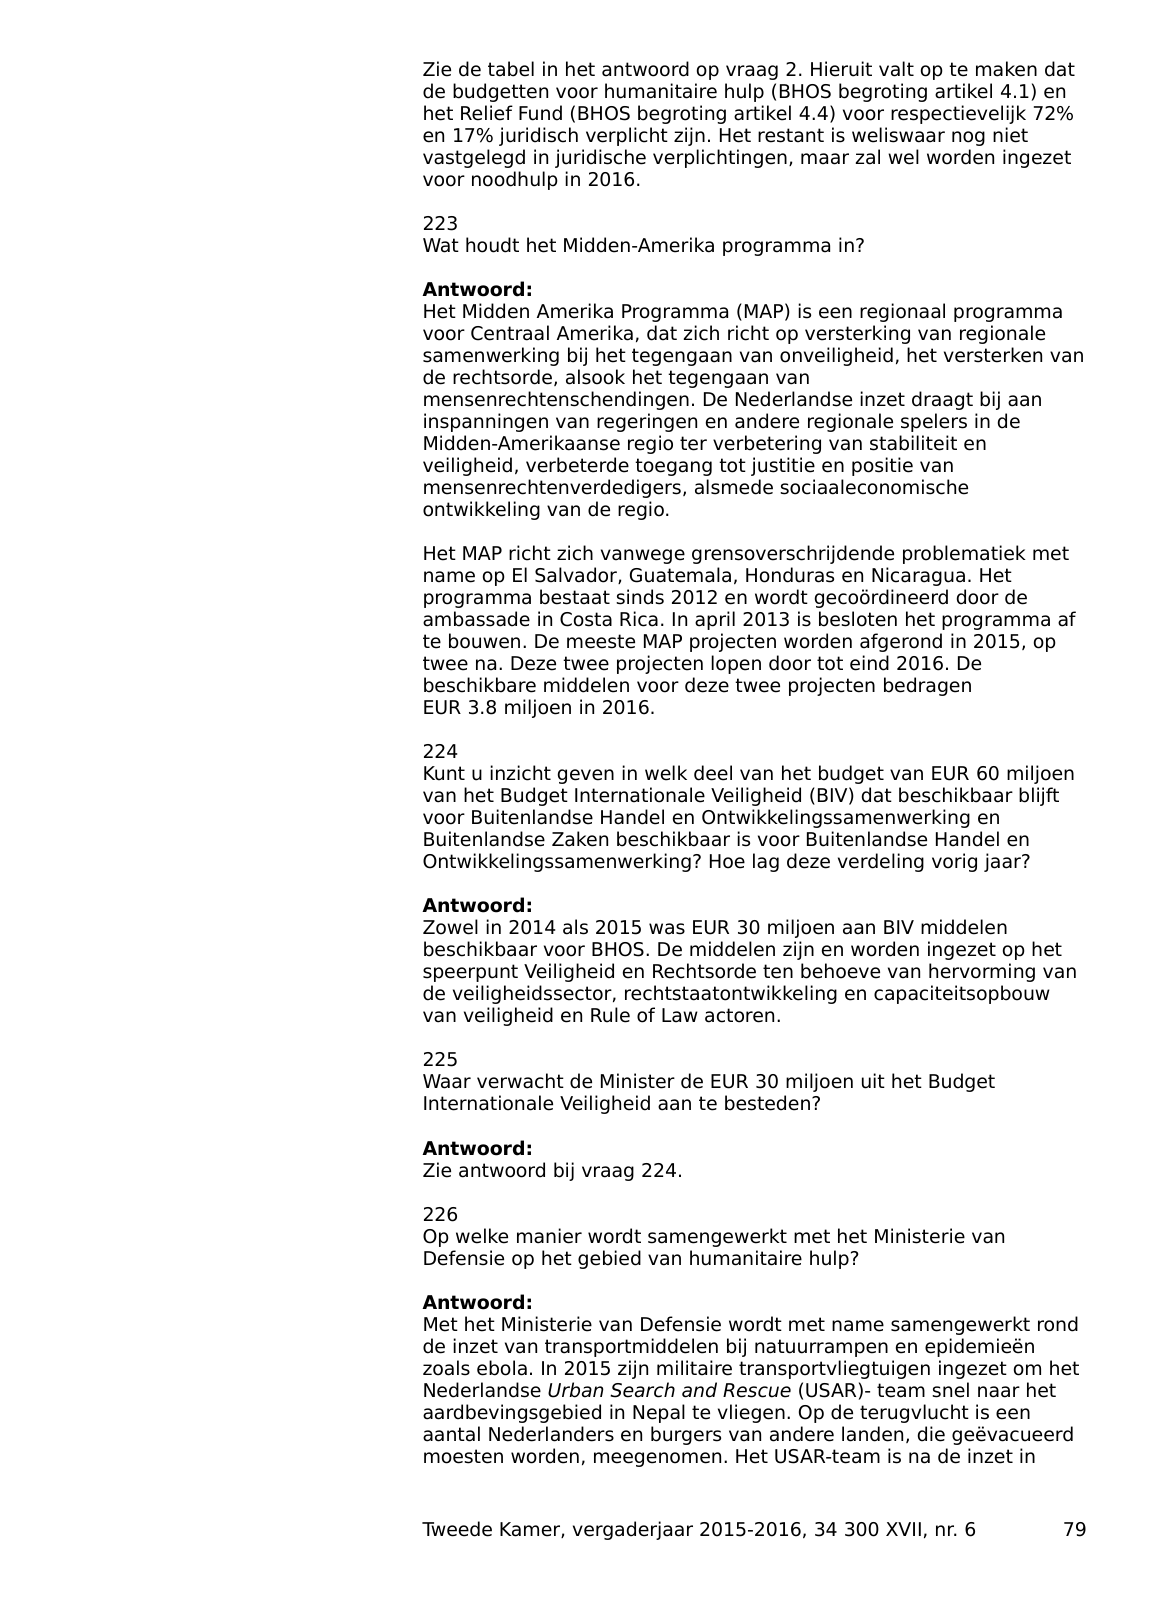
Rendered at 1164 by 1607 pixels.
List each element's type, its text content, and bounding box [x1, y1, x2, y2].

text Zie de tabel in het antwoord op vraag 2. Hieruit valt op te maken dat de budgetten voor humanitaire hulp (BHOS begroting artikel 4.1) en het Relief Fund (BHOS begroting artikel 4.4) voor respectievelijk 72% en 17% juridisch verplicht zijn. Het restant is weliswaar nog niet vastgelegd in juridische verplichtingen, maar zal wel worden ingezet voor noodhulp in 2016. [422, 59, 1087, 191]
text 223 [422, 213, 1087, 235]
text Antwoord: [422, 1137, 1087, 1159]
text Zie antwoord bij vraag 224. [422, 1159, 1087, 1181]
text 224 [422, 741, 1087, 763]
text Waar verwacht de Minister de EUR 30 miljoen uit het Budget Internationale Veiligheid aan te besteden? [422, 1071, 1087, 1115]
text Het MAP richt zich vanwege grensoverschrijdende problematiek met name op El Salvador, Guatemala, Honduras en Nicaragua. Het programma bestaat sinds 2012 en wordt gecoördineerd door de ambassade in Costa Rica. In april 2013 is besloten het programma af te bouwen. De meeste MAP projecten worden afgerond in 2015, op twee na. Deze twee projecten lopen door tot eind 2016. De beschikbare middelen voor deze twee projecten bedragen EUR 3.8 miljoen in 2016. [422, 543, 1087, 719]
text Antwoord: [422, 279, 1087, 301]
text Het Midden Amerika Programma (MAP) is een regionaal programma voor Centraal Amerika, dat zich richt op versterking van regionale samenwerking bij het tegengaan van onveiligheid, het versterken van de rechtsorde, alsook het tegengaan van mensenrechtenschendingen. De Nederlandse inzet draagt bij aan inspanningen van regeringen en andere regionale spelers in de Midden-Amerikaanse regio ter verbetering van stabiliteit en veiligheid, verbeterde toegang tot justitie en positie van mensenrechtenverdedigers, alsmede sociaaleconomische ontwikkeling van de regio. [422, 301, 1087, 521]
text Met het Ministerie van Defensie wordt met name samengewerkt rond de inzet van transportmiddelen bij natuurrampen en epidemieën zoals ebola. In 2015 zijn militaire transportvliegtuigen ingezet om het Nederlandse Urban Search and Rescue (USAR)- team snel naar het aardbevingsgebied in Nepal te vliegen. Op de terugvlucht is een aantal Nederlanders en burgers van andere landen, die geëvacueerd moesten worden, meegenomen. Het USAR-team is na de inzet in [422, 1314, 1087, 1468]
text 226 [422, 1204, 1087, 1226]
text 225 [422, 1049, 1087, 1071]
text Op welke manier wordt samengewerkt met het Ministerie van Defensie op het gebied van humanitaire hulp? [422, 1226, 1087, 1269]
text Antwoord: [422, 895, 1087, 917]
text Zowel in 2014 als 2015 was EUR 30 miljoen aan BIV middelen beschikbaar voor BHOS. De middelen zijn en worden ingezet op het speerpunt Veiligheid en Rechtsorde ten behoeve van hervorming van de veiligheidssector, rechtstaatontwikkeling en capaciteitsopbouw van veiligheid en Rule of Law actoren. [422, 917, 1087, 1027]
text Kunt u inzicht geven in welk deel van het budget van EUR 60 miljoen van het Budget Internationale Veiligheid (BIV) dat beschikbaar blijft voor Buitenlandse Handel en Ontwikkelingssamenwerking en Buitenlandse Zaken beschikbaar is voor Buitenlandse Handel en Ontwikkelingssamenwerking? Hoe lag deze verdeling vorig jaar? [422, 763, 1087, 873]
text Wat houdt het Midden-Amerika programma in? [422, 235, 1087, 257]
text Antwoord: [422, 1292, 1087, 1314]
